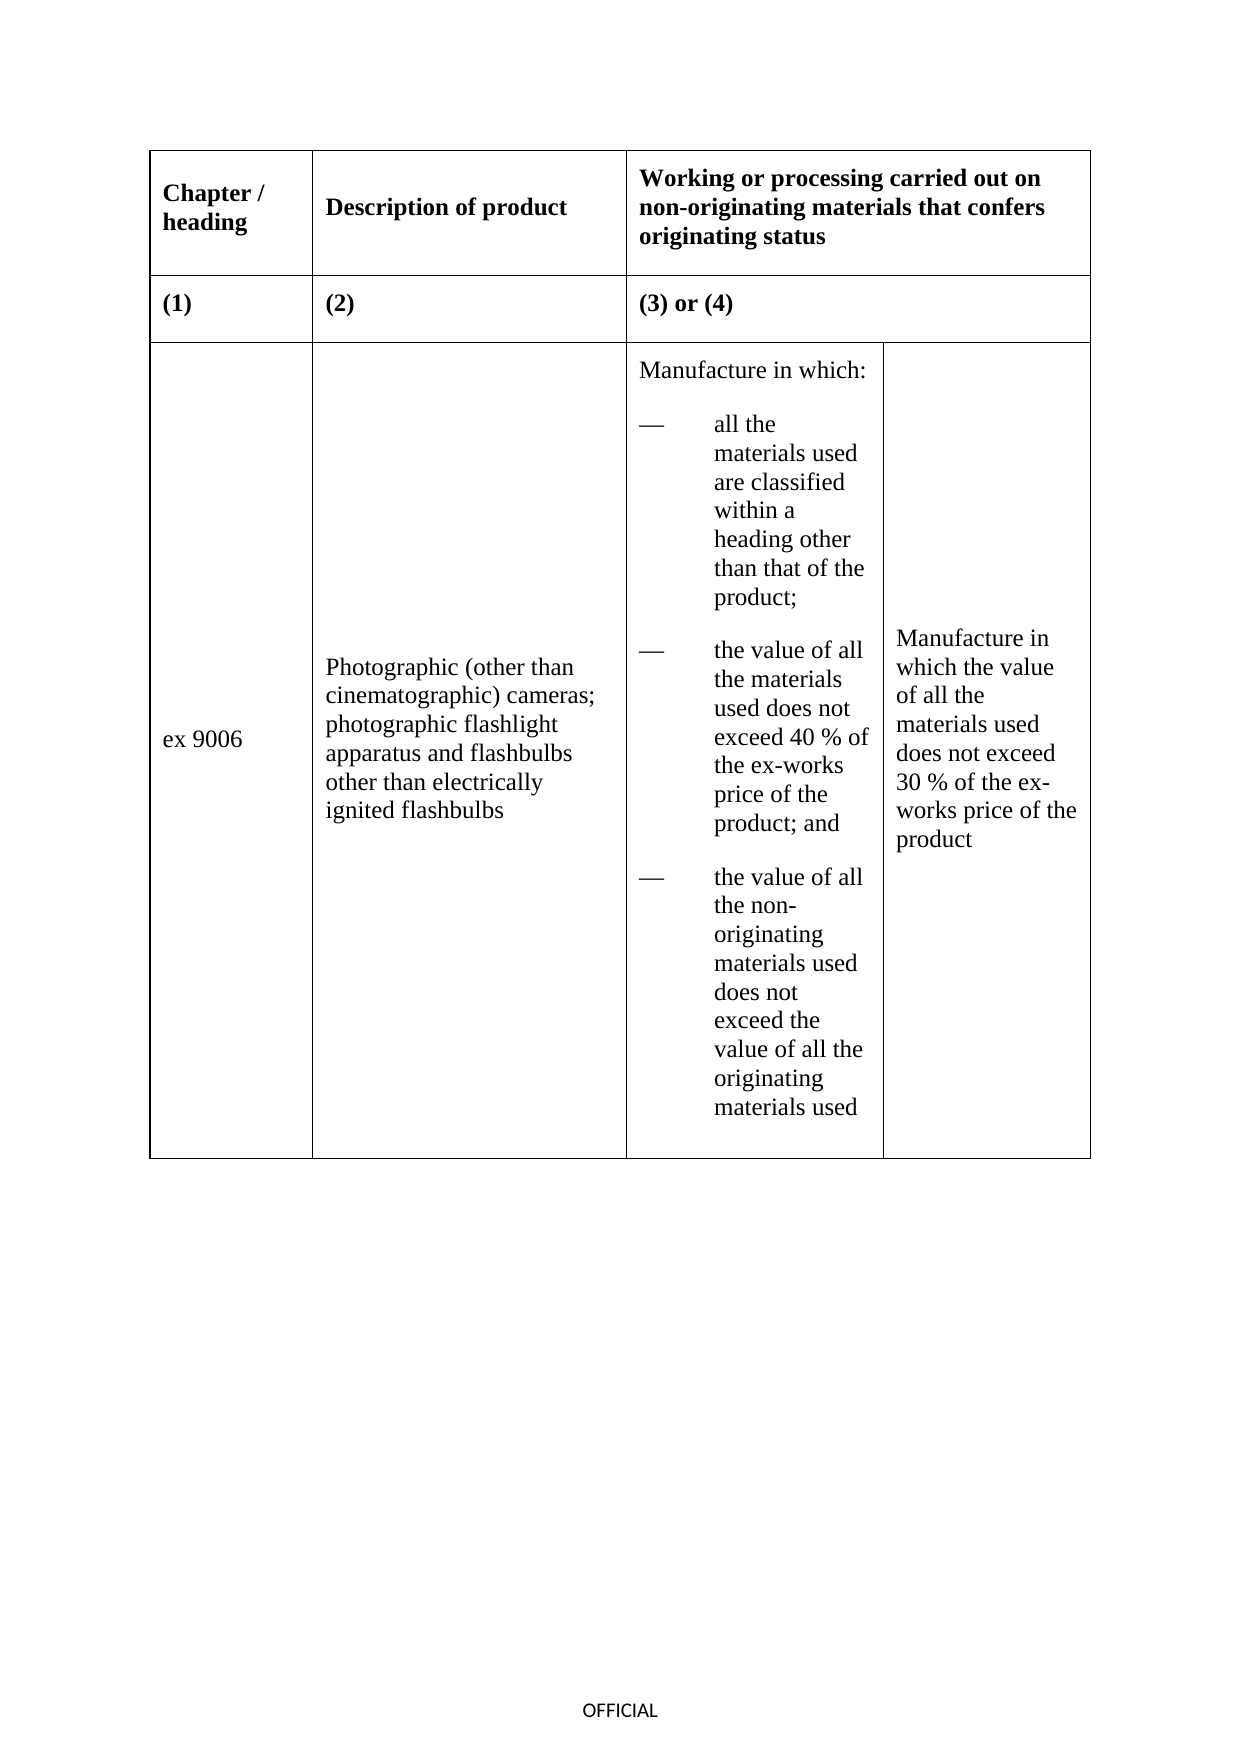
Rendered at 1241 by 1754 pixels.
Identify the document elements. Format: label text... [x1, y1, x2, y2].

table_header Description of product [313, 151, 626, 275]
table_header Chapter / heading [151, 151, 312, 275]
table_cell Photographic (other than cinematographic) cameras; photographic flashlight apparatus and flashbulbs other than electrically ignited flashbulbs [313, 343, 626, 1158]
table_header Working or processing carried out on non‐originating materials that confers originating status [627, 151, 1090, 275]
table_cell (2) [313, 276, 626, 342]
table_cell ex 9006 [151, 343, 312, 1158]
table_cell (3) or (4) [627, 276, 1090, 342]
table_cell Manufacture in which the value of all the materials used does not exceed 30 % of the ex‐works price of the product [884, 343, 1090, 1158]
table_cell Manufacture in which: — all the materials used are classified within a heading other than that of the product; — the value of all the materials used does not exceed 40 % of the ex‐works price of the product; and — the value of all the non‐originating materials used does not exceed the value of all the originating materials used [627, 343, 883, 1158]
table_cell (1) [151, 276, 312, 342]
